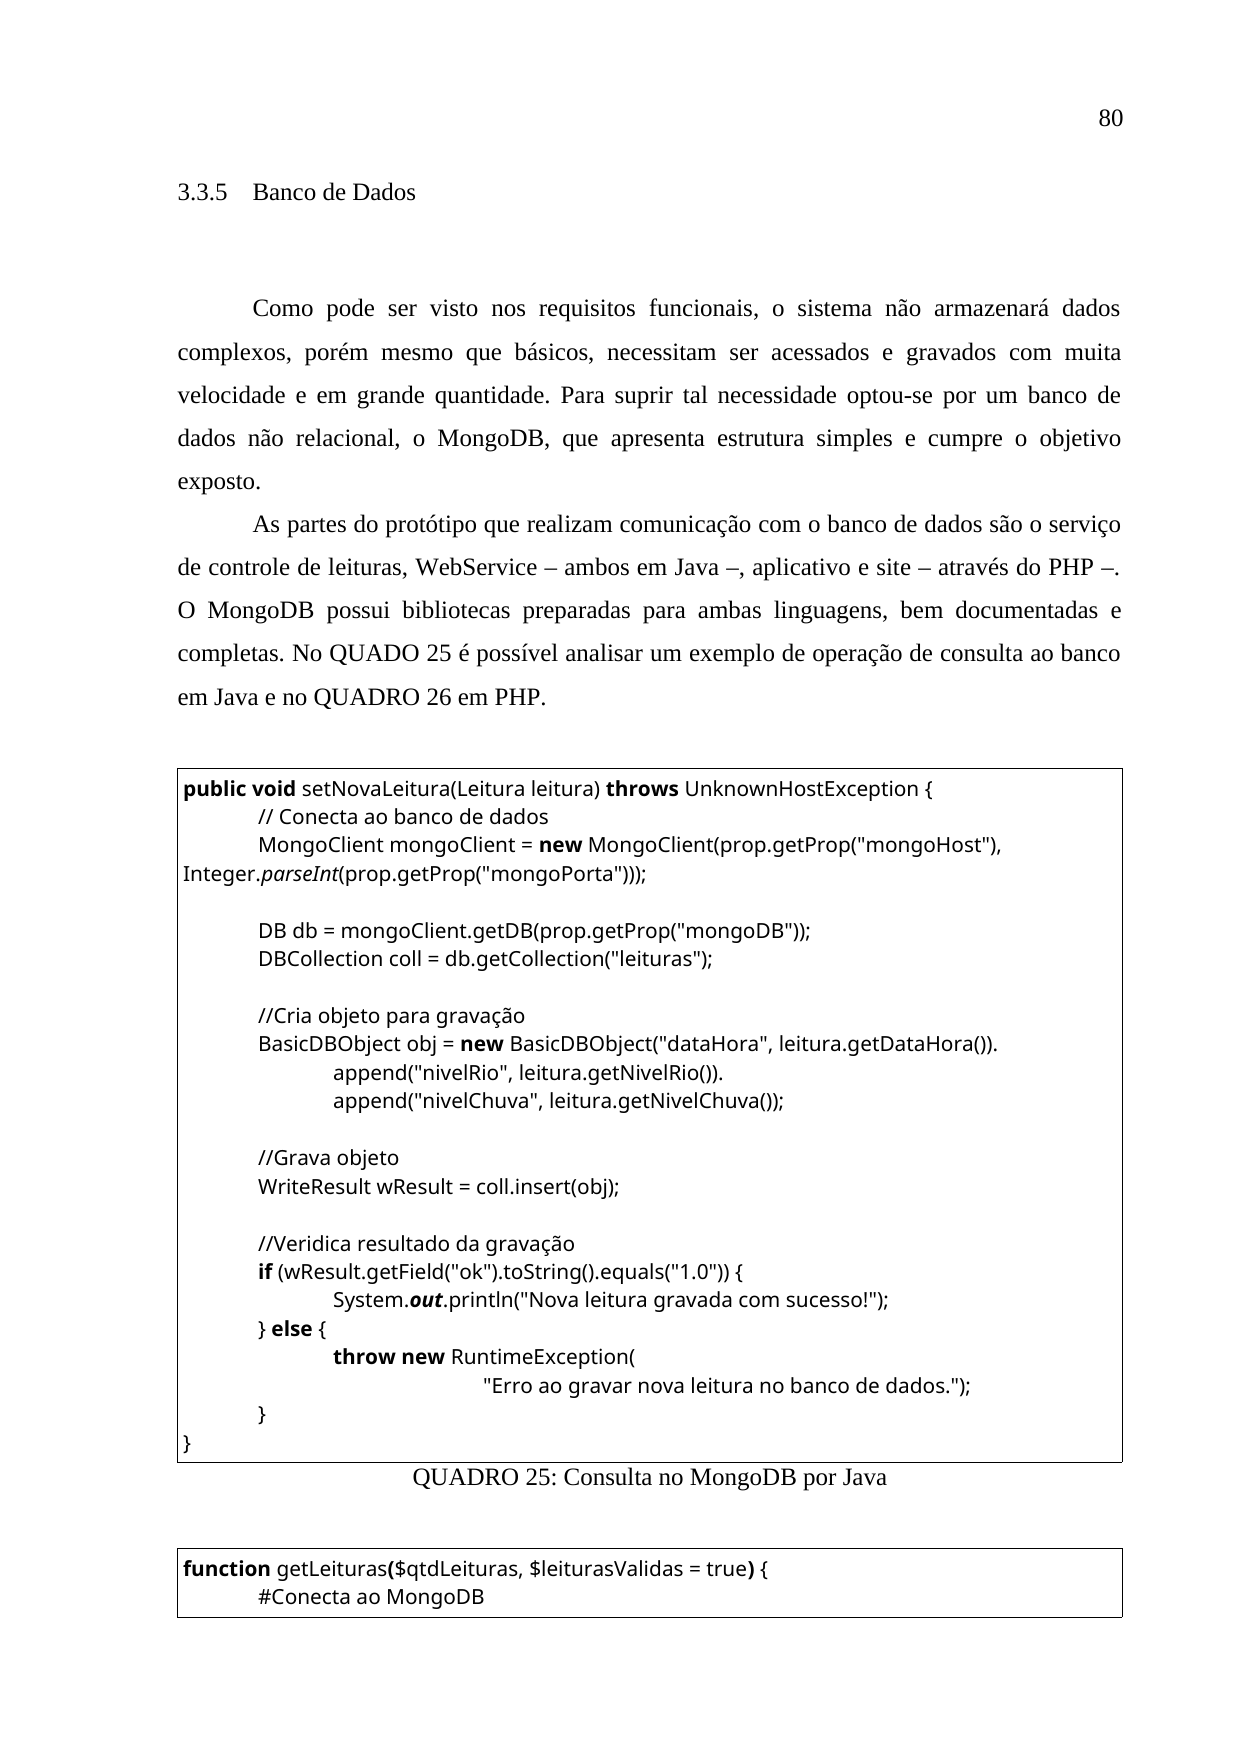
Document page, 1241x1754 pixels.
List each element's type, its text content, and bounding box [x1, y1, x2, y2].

text Como pode ser visto nos requisitos funcionais, o sistema não armazenará dados complexos, porém mesmo que básicos, necessitam ser acessados e gravados com muita velocidade e em grande quantidade. Para suprir tal necessidade optou-se por um banco de dados não relacional, o MongoDB, que apresenta estrutura simples e cumpre o objetivo exposto. [177, 293, 1122, 495]
table_header public void setNovaLeitura(Leitura leitura) throws UnknownHostException { // Conecta ao banco de dados MongoClient mongoClient = new MongoClient(prop.getProp("mongoHost"), Integer.parseInt(prop.getProp("mongoPorta"))); DB db = mongoClient.getDB(prop.getProp("mongoDB")); DBCollection coll = db.getCollection("leituras"); //Cria objeto para gravação BasicDBObject obj = new BasicDBObject("dataHora", leitura.getDataHora()). append("nivelRio", leitura.getNivelRio()). append("nivelChuva", leitura.getNivelChuva()); //Grava objeto WriteResult wResult = coll.insert(obj); //Veridica resultado da gravação if (wResult.getField("ok").toString().equals("1.0")) { System.out.println("Nova leitura gravada com sucesso!"); } else { throw new RuntimeException( "Erro ao gravar nova leitura no banco de dados."); } } [178, 769, 1122, 1462]
table_header function getLeituras($qtdLeituras, $leiturasValidas = true) { #Conecta ao MongoDB [178, 1549, 1122, 1617]
subtitle Banco de Dados [177, 177, 1122, 206]
text QUADRO 25: Consulta no MongoDB por Java [177, 1463, 1122, 1491]
text As partes do protótipo que realizam comunicação com o banco de dados são o serviço de controle de leituras, WebService – ambos em Java –, aplicativo e site – através do PHP –. O MongoDB possui bibliotecas preparadas para ambas linguagens, bem documentadas e completas. No QUADO 25 é possível analisar um exemplo de operação de consulta ao banco em Java e no QUADRO 26 em PHP. [177, 509, 1122, 710]
